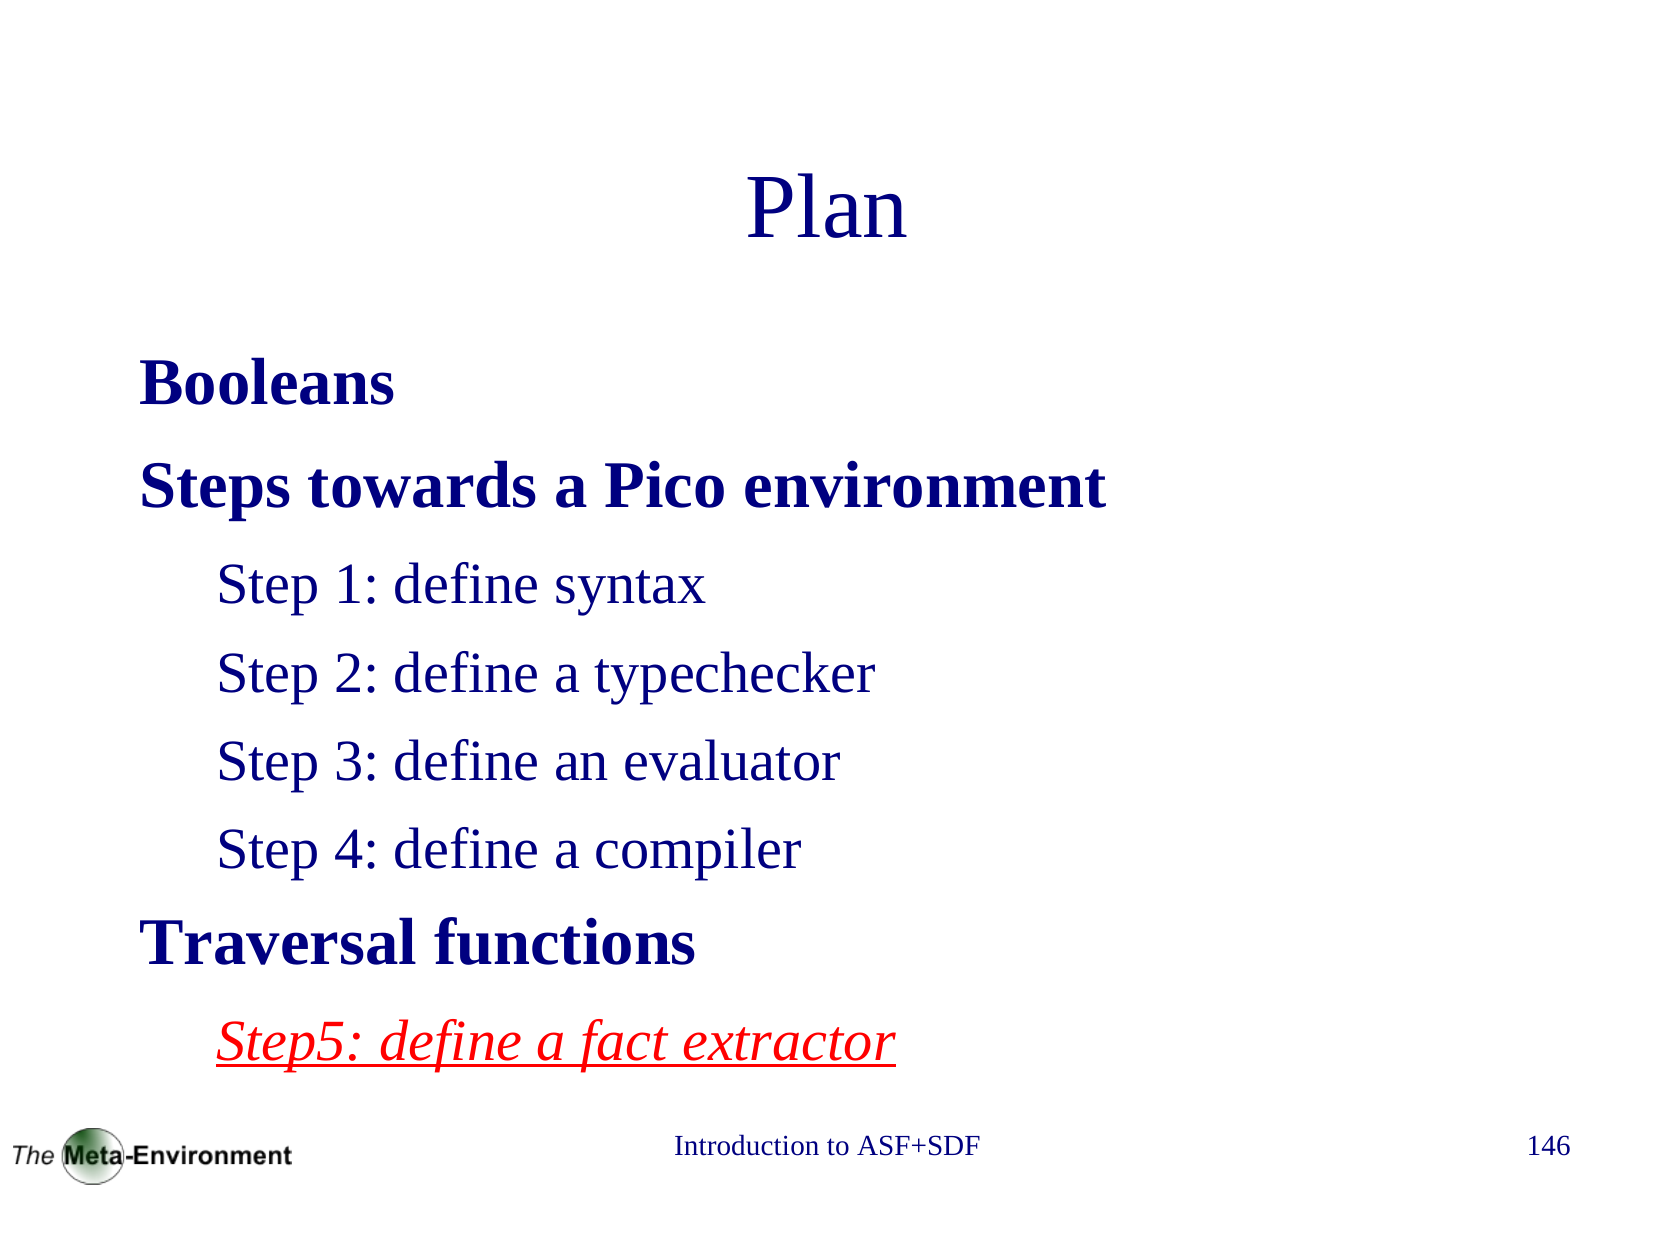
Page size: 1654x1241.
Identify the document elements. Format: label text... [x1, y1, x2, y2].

picture [13, 1128, 292, 1185]
list Booleans Steps towards a Pico environment Step 1: define syntax Step 2: define a typechecker Step 3: define an evaluator Step 4: define a compiler Traversal functions Step5: define a fact extractor [121, 344, 1534, 1127]
title Plan [121, 102, 1534, 311]
